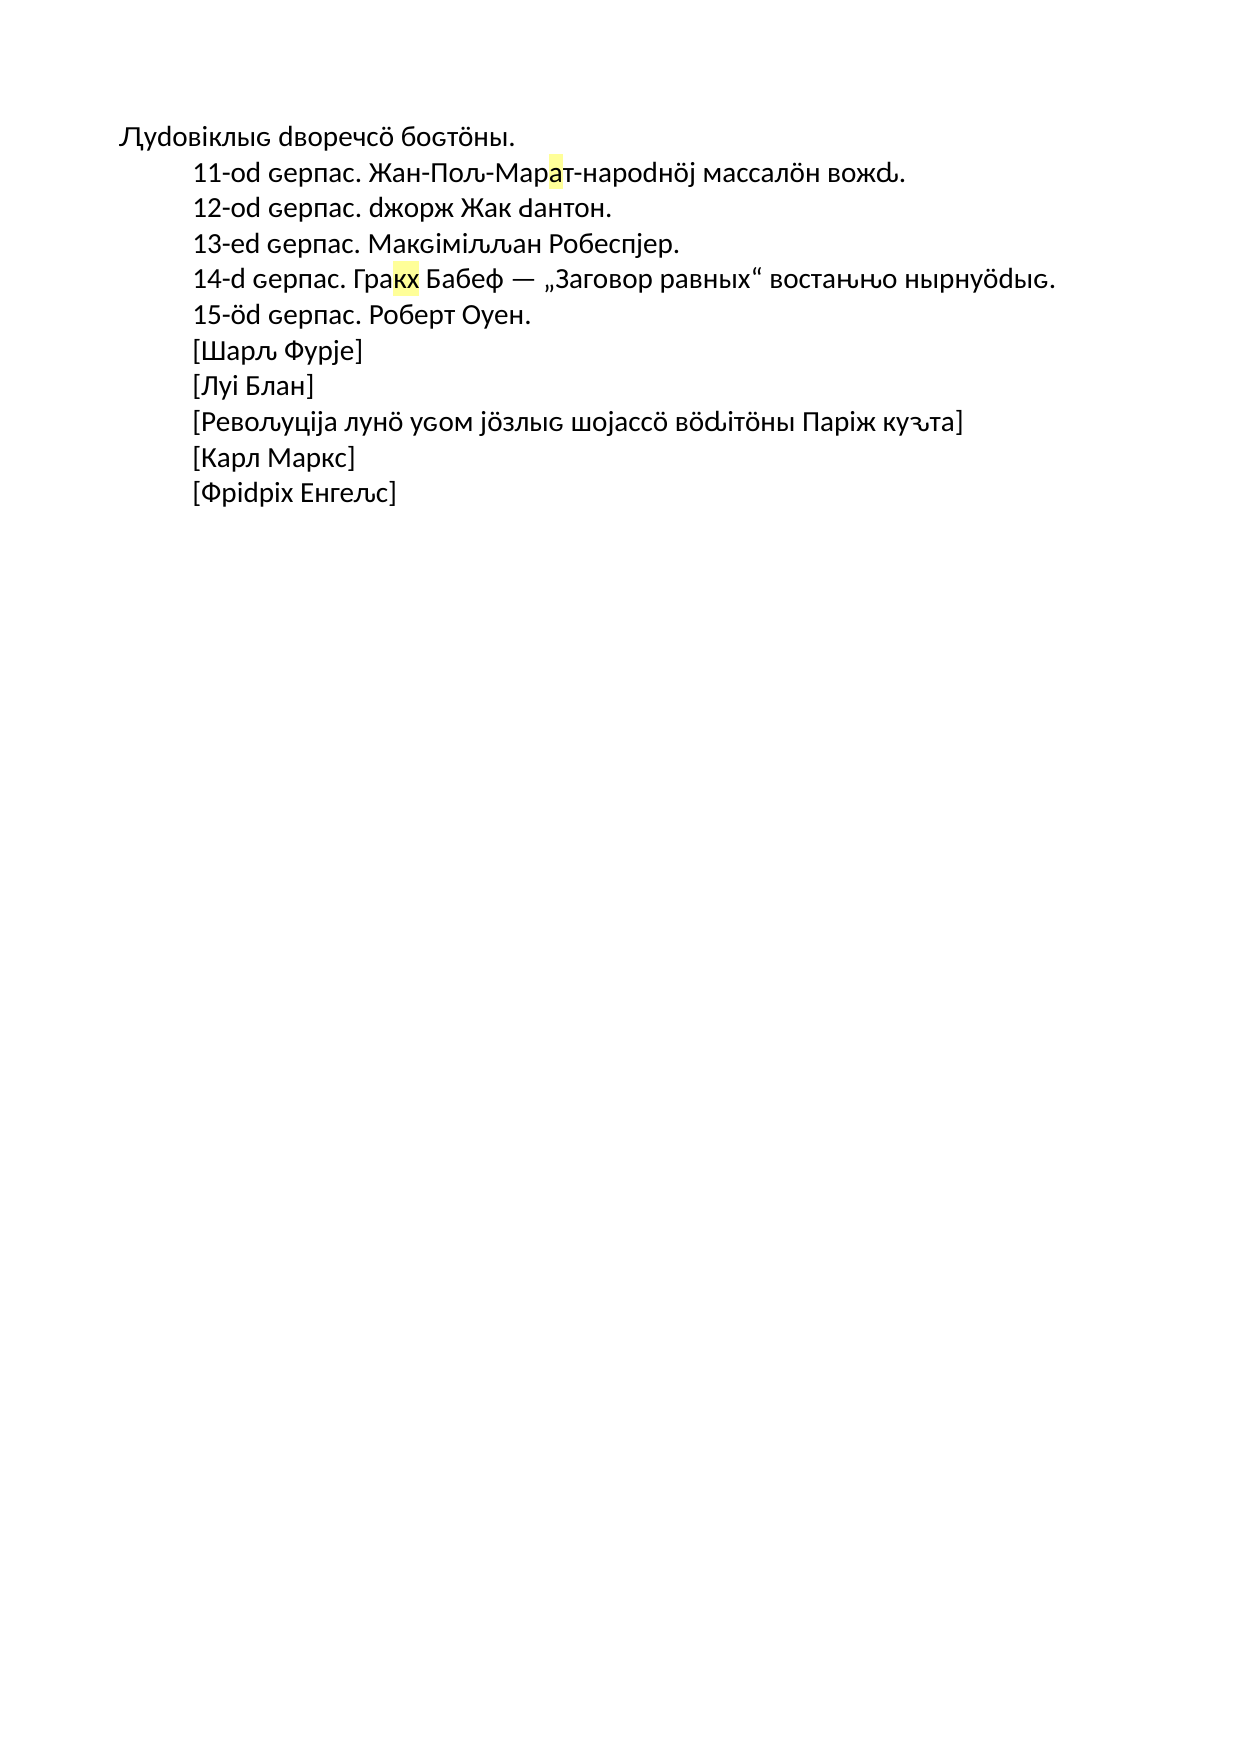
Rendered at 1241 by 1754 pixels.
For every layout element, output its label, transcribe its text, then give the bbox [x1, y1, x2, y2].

text Ԉуԁовіклыԍ ԁворечсӧ боԍтӧны. [118, 118, 1122, 154]
text 11-оԁ ԍерпас. Жан-Поԉ-Марат-нароԁнӧј массалӧн вожԃ. [118, 154, 1122, 189]
text 15-ӧԁ ԍерпас. Роберт Оуен. [118, 296, 1122, 332]
text 14-ԁ ԍерпас. Гракх Бабеф — „Заговор равных“ востаԋԋо нырнуӧԁыԍ. [118, 261, 1122, 296]
text [Шарԉ Фурје] [118, 332, 1122, 367]
text [Луі Блан] [118, 367, 1122, 403]
text [Карл Маркс] [118, 439, 1122, 474]
text [Ревоԉуціја лунӧ уԍом јӧзлыԍ шојассӧ вӧԃітӧны Паріж куԅта] [118, 403, 1122, 439]
text 13-еԁ ԍерпас. Макԍіміԉԉан Робеспјер. [118, 225, 1122, 261]
text 12-оԁ ԍерпас. ԁжорж Жак Ԁантон. [118, 189, 1122, 225]
text [Фріԁріх Енгеԉс] [118, 474, 1122, 510]
